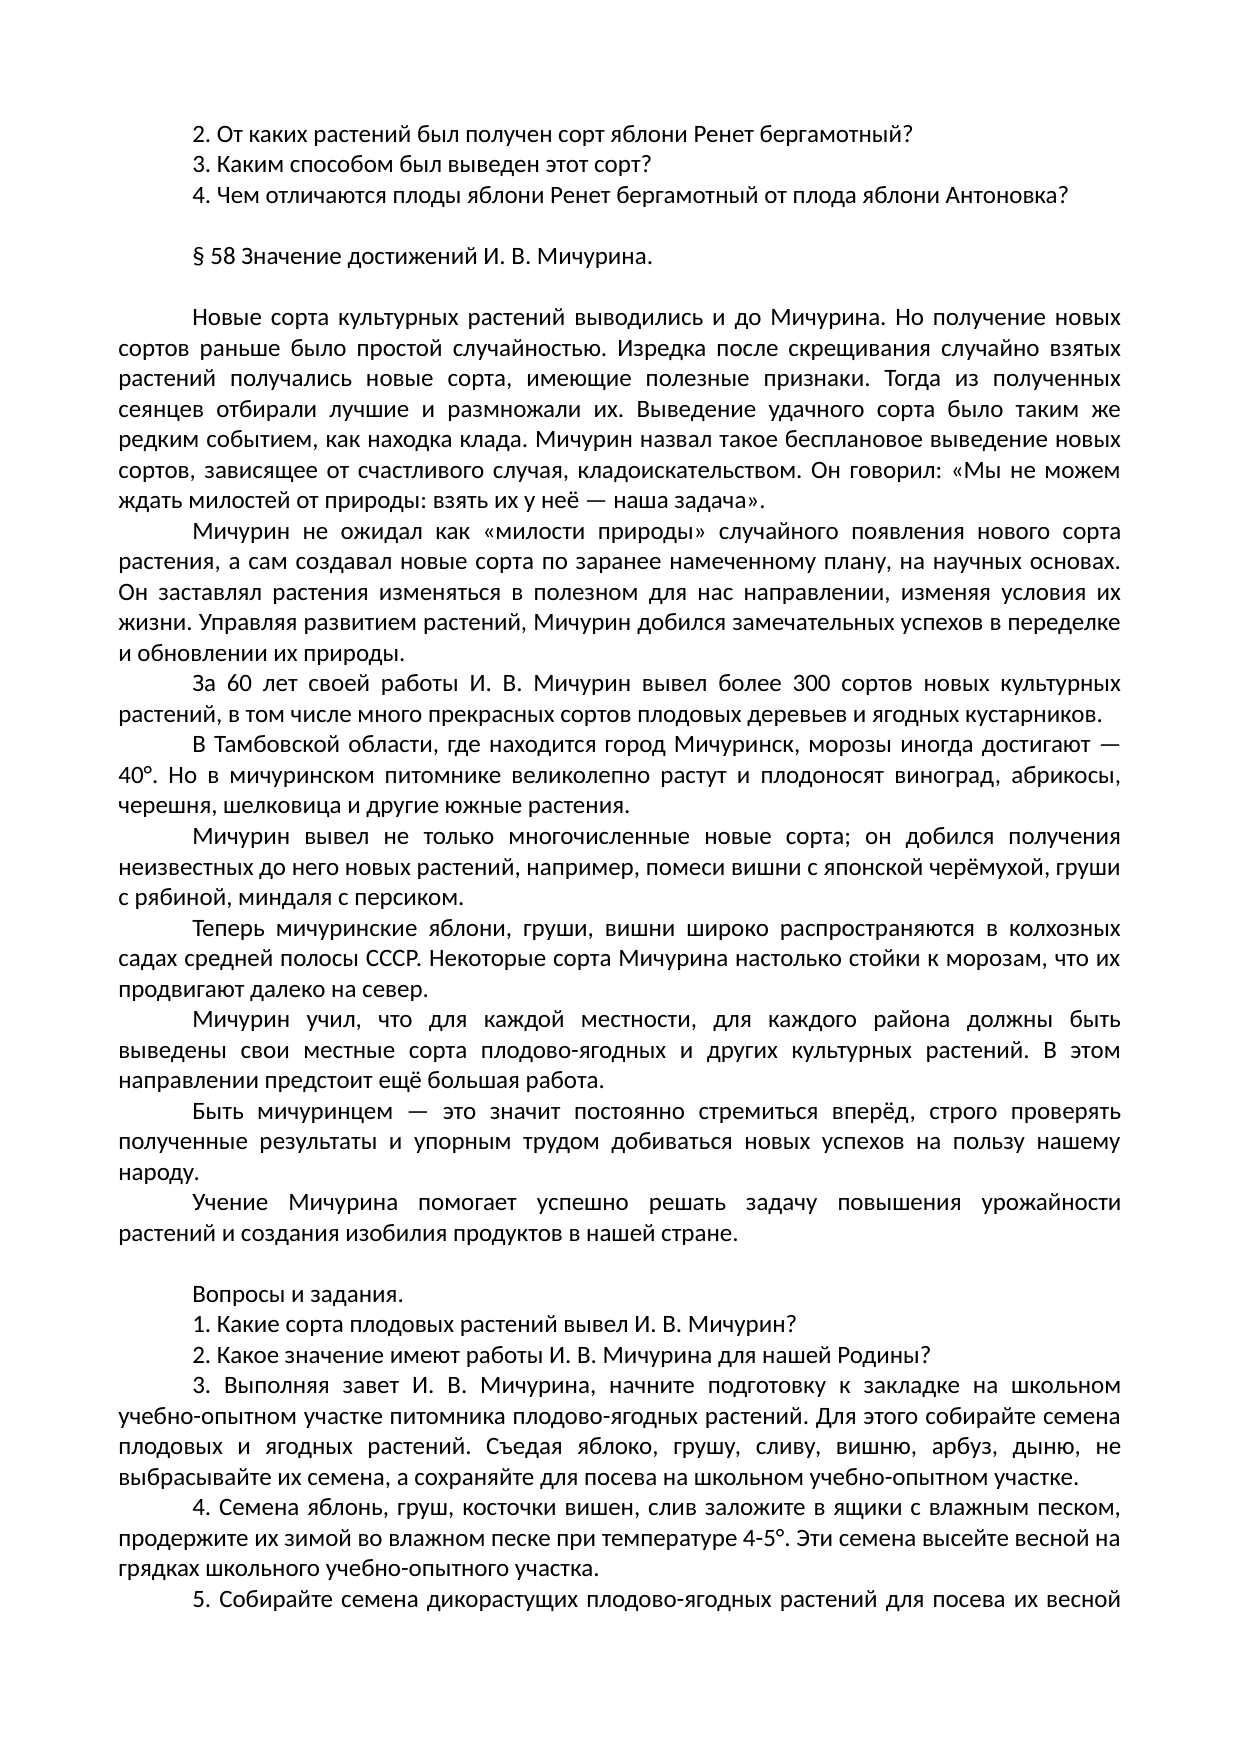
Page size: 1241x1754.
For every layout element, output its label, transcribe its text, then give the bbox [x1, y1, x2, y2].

text 4. Чем отличаются плоды яблони Ренет бергамотный от плода яблони Антоновка? [118, 179, 1122, 210]
text За 60 лет своей работы И. В. Мичурин вывел более 300 сортов новых культурных растений, в том числе много прекрасных сортов плодовых деревьев и ягодных кустарников. [118, 667, 1122, 728]
text Мичурин не ожидал как «милости природы» случайного появления нового сорта растения, а сам создавал новые сорта по заранее намеченному плану, на научных основах. Он заставлял растения изменяться в полезном для нас направлении, изменяя условия их жизни. Управляя развитием растений, Мичурин добился замечательных успехов в переделке и обновлении их природы. [118, 515, 1122, 667]
text 1. Какие сорта плодовых растений вывел И. В. Мичурин? [118, 1308, 1122, 1339]
text Учение Мичурина помогает успешно решать задачу повышения урожайности растений и создания изобилия продуктов в нашей стране. [118, 1186, 1122, 1247]
text Быть мичуринцем — это значит постоянно стремиться вперёд, строго проверять полученные результаты и упорным трудом добиваться новых успехов на пользу нашему народу. [118, 1095, 1122, 1186]
text 3. Выполняя завет И. В. Мичурина, начните подготовку к закладке на школьном учебно-опытном участке питомника плодово-ягодных растений. Для этого собирайте семена плодовых и ягодных растений. Съедая яблоко, грушу, сливу, вишню, арбуз, дыню, не выбрасывайте их семена, а сохраняйте для посева на школьном учебно-опытном участке. [118, 1369, 1122, 1492]
text Вопросы и задания. [118, 1278, 1122, 1308]
text В Тамбовской области, где находится город Мичуринск, морозы иногда достигают — 40°. Но в мичуринском питомнике великолепно растут и плодоносят виноград, абрикосы, черешня, шелковица и другие южные растения. [118, 728, 1122, 820]
text § 58 Значение достижений И. В. Мичурина. [118, 240, 1122, 271]
text 5. Собирайте семена дикорастущих плодово-ягодных растений для посева их весной [118, 1583, 1122, 1614]
text Новые сорта культурных растений выводились и до Мичурина. Но получение новых сортов раньше было простой случайностью. Изредка после скрещивания случайно взятых растений получались новые сорта, имеющие полезные признаки. Тогда из полученных сеянцев отбирали лучшие и размножали их. Выведение удачного сорта было таким же редким событием, как находка клада. Мичурин назвал такое бесплановое выведение новых сортов, зависящее от счастливого случая, кладоискательством. Он говорил: «Мы не можем ждать милостей от природы: взять их у неё — наша задача». [118, 301, 1122, 515]
text Теперь мичуринские яблони, груши, вишни широко распространяются в колхозных садах средней полосы СССР. Некоторые сорта Мичурина настолько стойки к морозам, что их продвигают далеко на север. [118, 912, 1122, 1003]
text 3. Каким способом был выведен этот сорт? [118, 149, 1122, 179]
text 2. От каких растений был получен сорт яблони Ренет бергамотный? [118, 118, 1122, 149]
text Мичурин вывел не только многочисленные новые сорта; он добился получения неизвестных до него новых растений, например, помеси вишни с японской черёмухой, груши с рябиной, миндаля с персиком. [118, 820, 1122, 912]
text Мичурин учил, что для каждой местности, для каждого района должны быть выведены свои местные сорта плодово-ягодных и других культурных растений. В этом направлении предстоит ещё большая работа. [118, 1003, 1122, 1095]
text 2. Какое значение имеют работы И. В. Мичурина для нашей Родины? [118, 1339, 1122, 1369]
text 4. Семена яблонь, груш, косточки вишен, слив заложите в ящики с влажным песком, продержите их зимой во влажном песке при температуре 4-5°. Эти семена высейте весной на грядках школьного учебно-опытного участка. [118, 1492, 1122, 1583]
